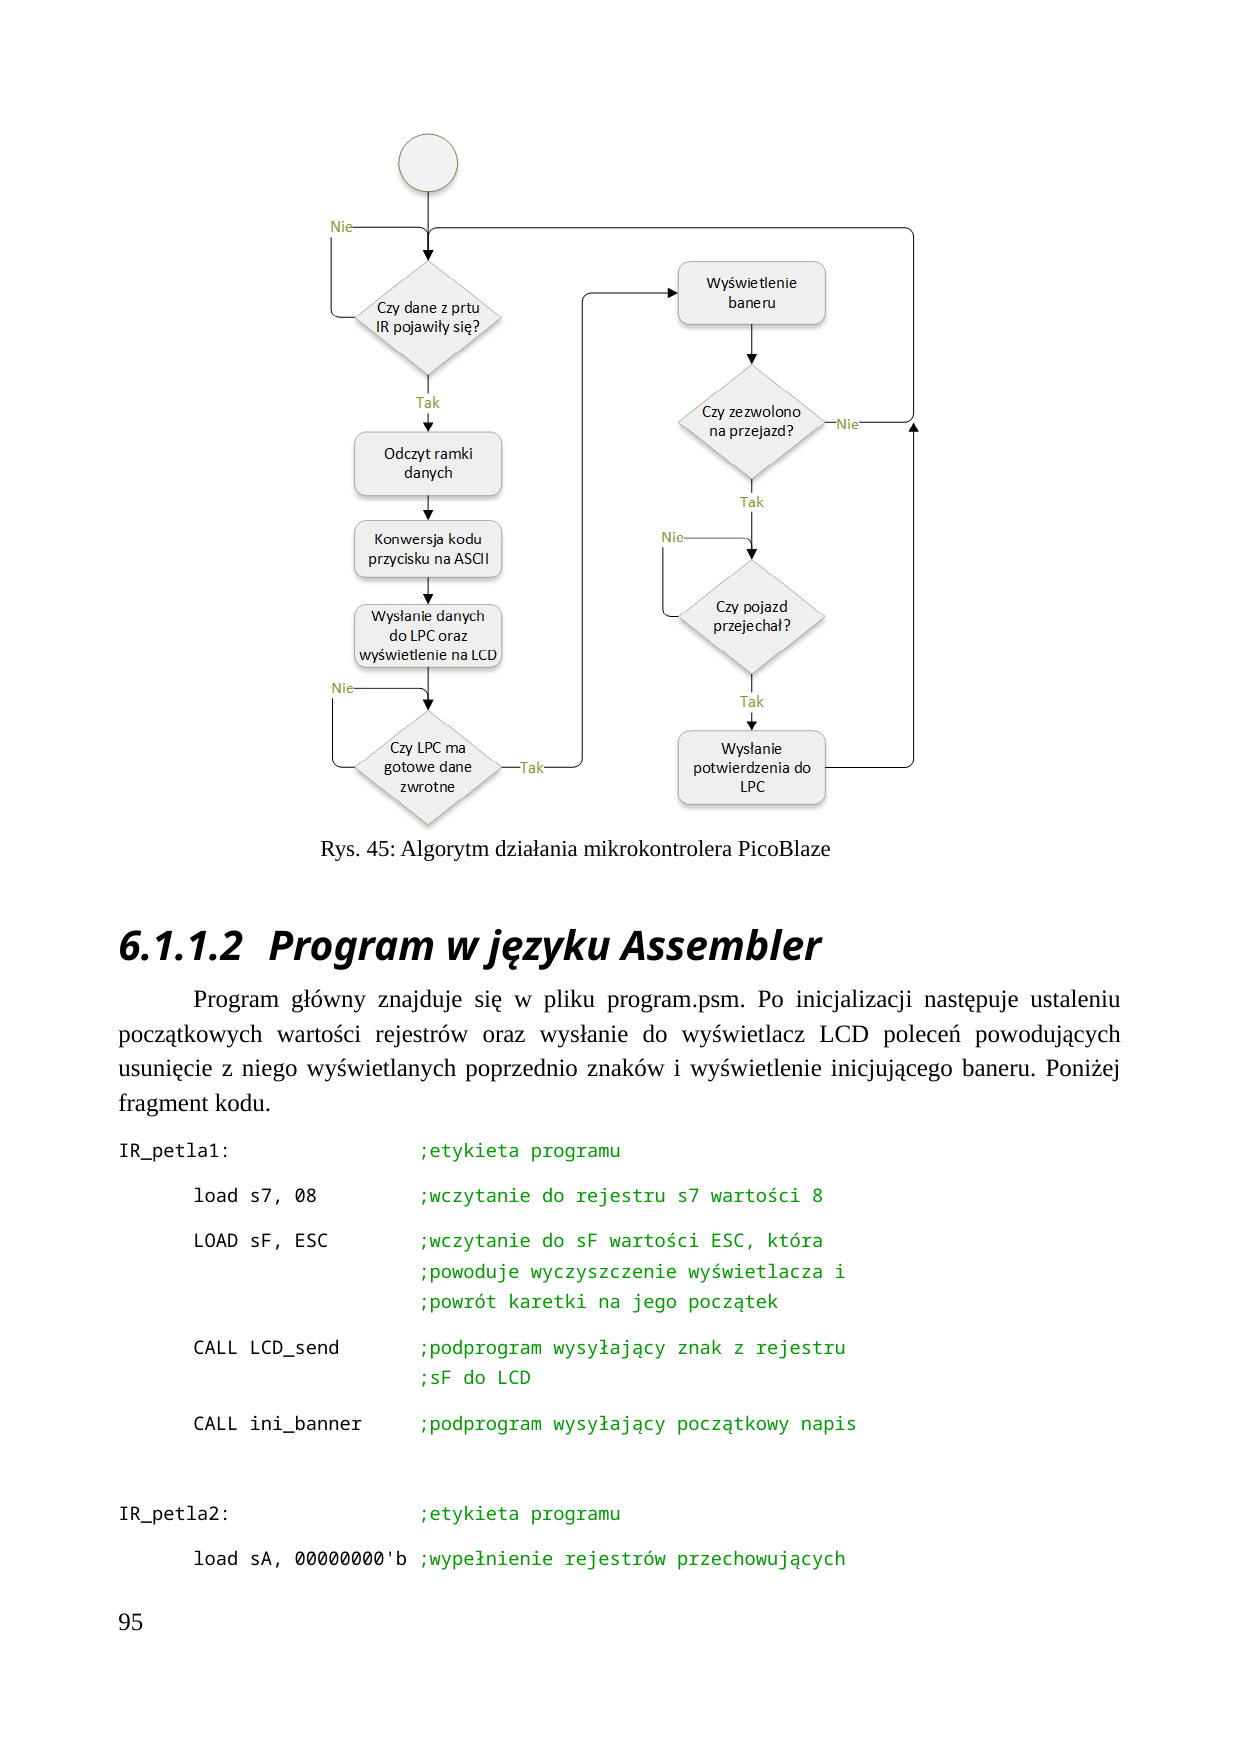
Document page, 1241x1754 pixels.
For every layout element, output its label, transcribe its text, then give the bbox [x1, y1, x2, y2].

text Program główny znajduje się w pliku program.psm. Po inicjalizacji następuje ustaleniu początkowych wartości rejestrów oraz wysłanie do wyświetlacz LCD poleceń powodujących usunięcie z niego wyświetlanych poprzednio znaków i wyświetlenie inicjującego baneru. Poniżej fragment kodu. [118, 984, 1122, 1117]
text CALL ini_banner ;podprogram wysyłający początkowy napis [118, 1410, 1122, 1435]
text IR_petla2: ;etykieta programu [118, 1500, 1122, 1526]
subtitle Program w języku Assembler [118, 916, 1122, 972]
text load s7, 08 ;wczytanie do rejestru s7 wartości 8 [118, 1182, 1122, 1208]
text LOAD sF, ESC ;wczytanie do sF wartości ESC, która ;powoduje wyczyszczenie wyświetlacza i ;powrót karetki na jego początek [118, 1227, 1122, 1314]
text Rys. 45: Algorytm działania mikrokontrolera PicoBlaze [320, 836, 920, 862]
picture [320, 130, 920, 836]
text load sA, 00000000'b ;wypełnienie rejestrów przechowujących [118, 1545, 1122, 1571]
text IR_petla1: ;etykieta programu [118, 1137, 1122, 1163]
text CALL LCD_send ;podprogram wysyłający znak z rejestru ;sF do LCD [118, 1334, 1122, 1390]
